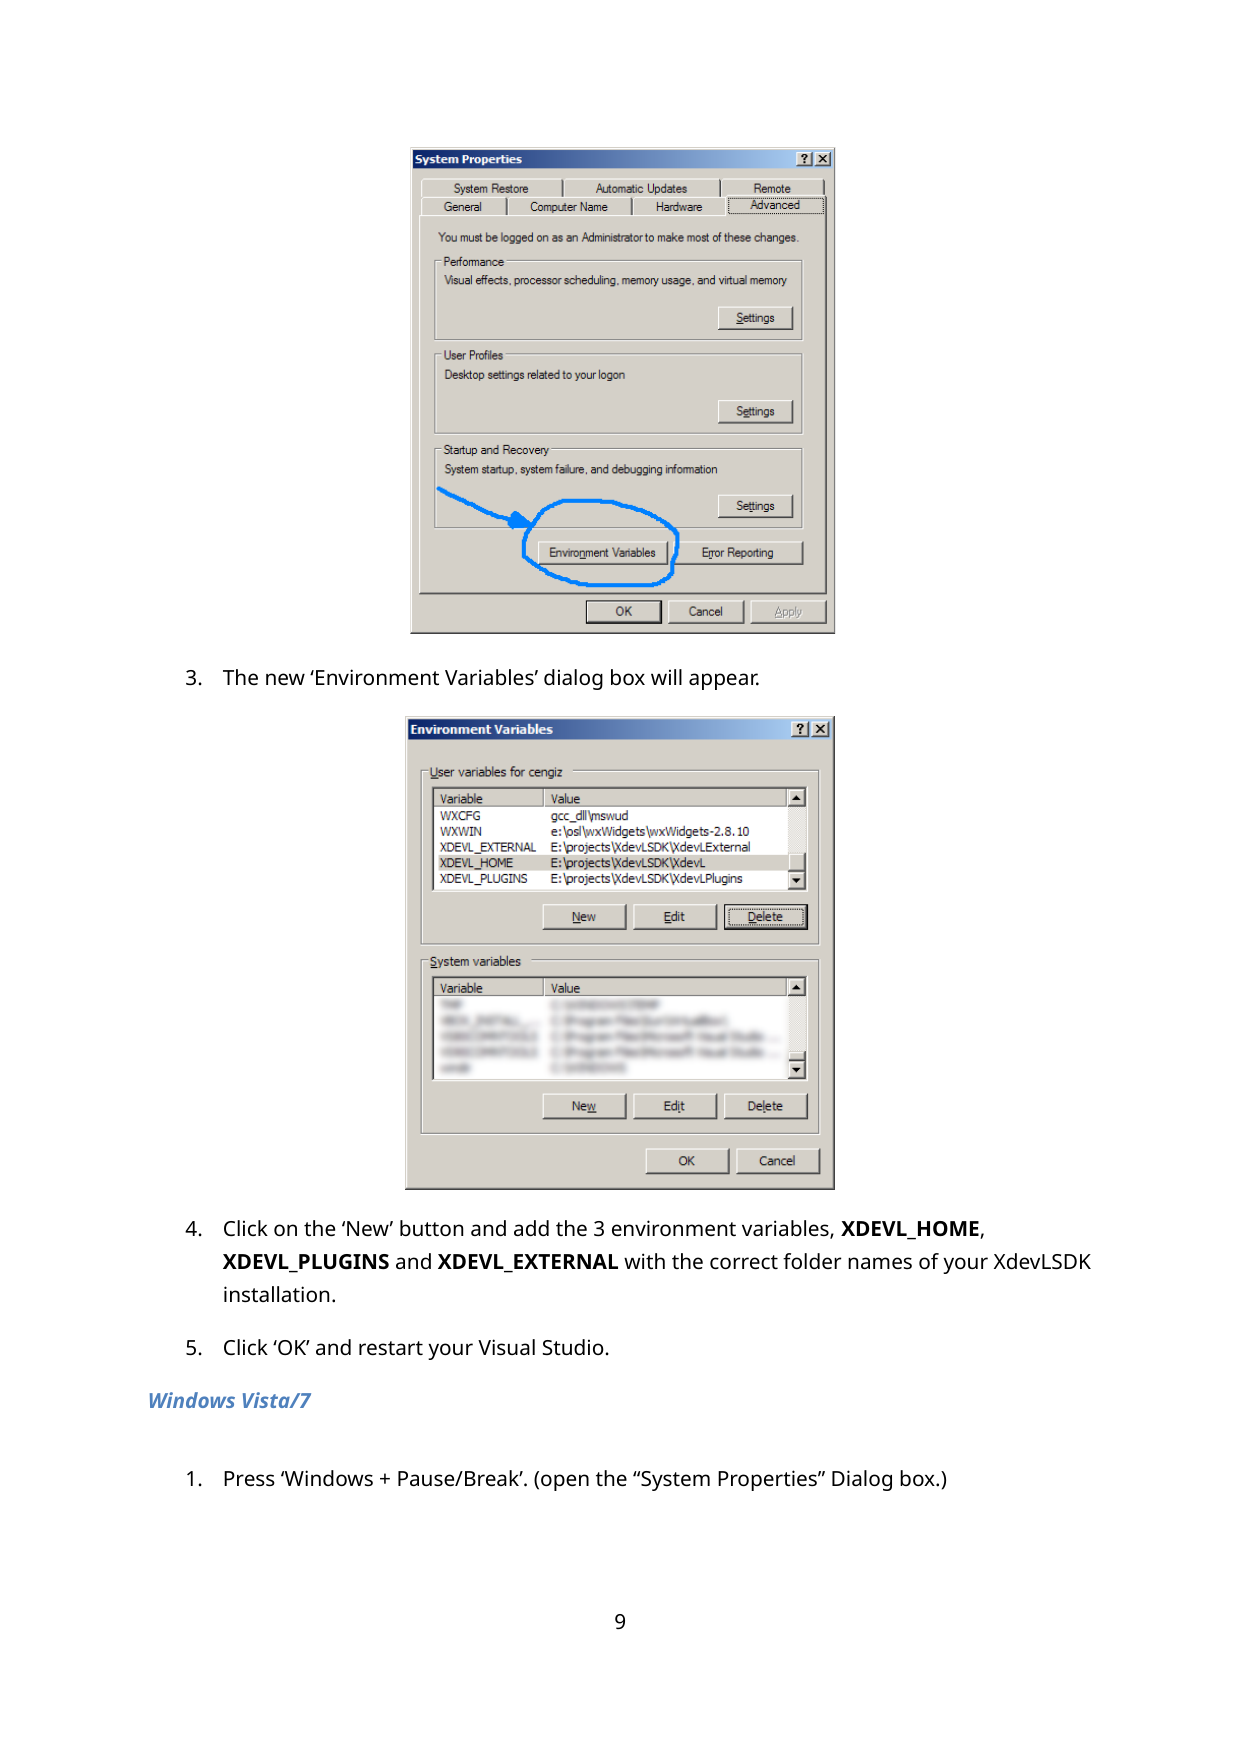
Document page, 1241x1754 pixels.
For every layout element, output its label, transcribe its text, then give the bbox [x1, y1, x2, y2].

list The new ‘Environment Variables’ dialog box will appear. [185, 663, 1092, 691]
list Click ‘OK’ and restart your Visual Studio. [185, 1333, 1092, 1362]
subtitle Windows Vista/7 [148, 1387, 1092, 1415]
list Click on the ‘New’ button and add the 3 environment variables, XDEVL_HOME, XDEVL_PLUGINS and XDEVL_EXTERNAL with the correct folder names of your XdevLSDK installation. [185, 1214, 1092, 1308]
list Press ‘Windows + Pause/Break’. (open the “System Properties” Dialog box.) [185, 1464, 1092, 1493]
picture [410, 147, 836, 634]
picture [405, 716, 835, 1190]
